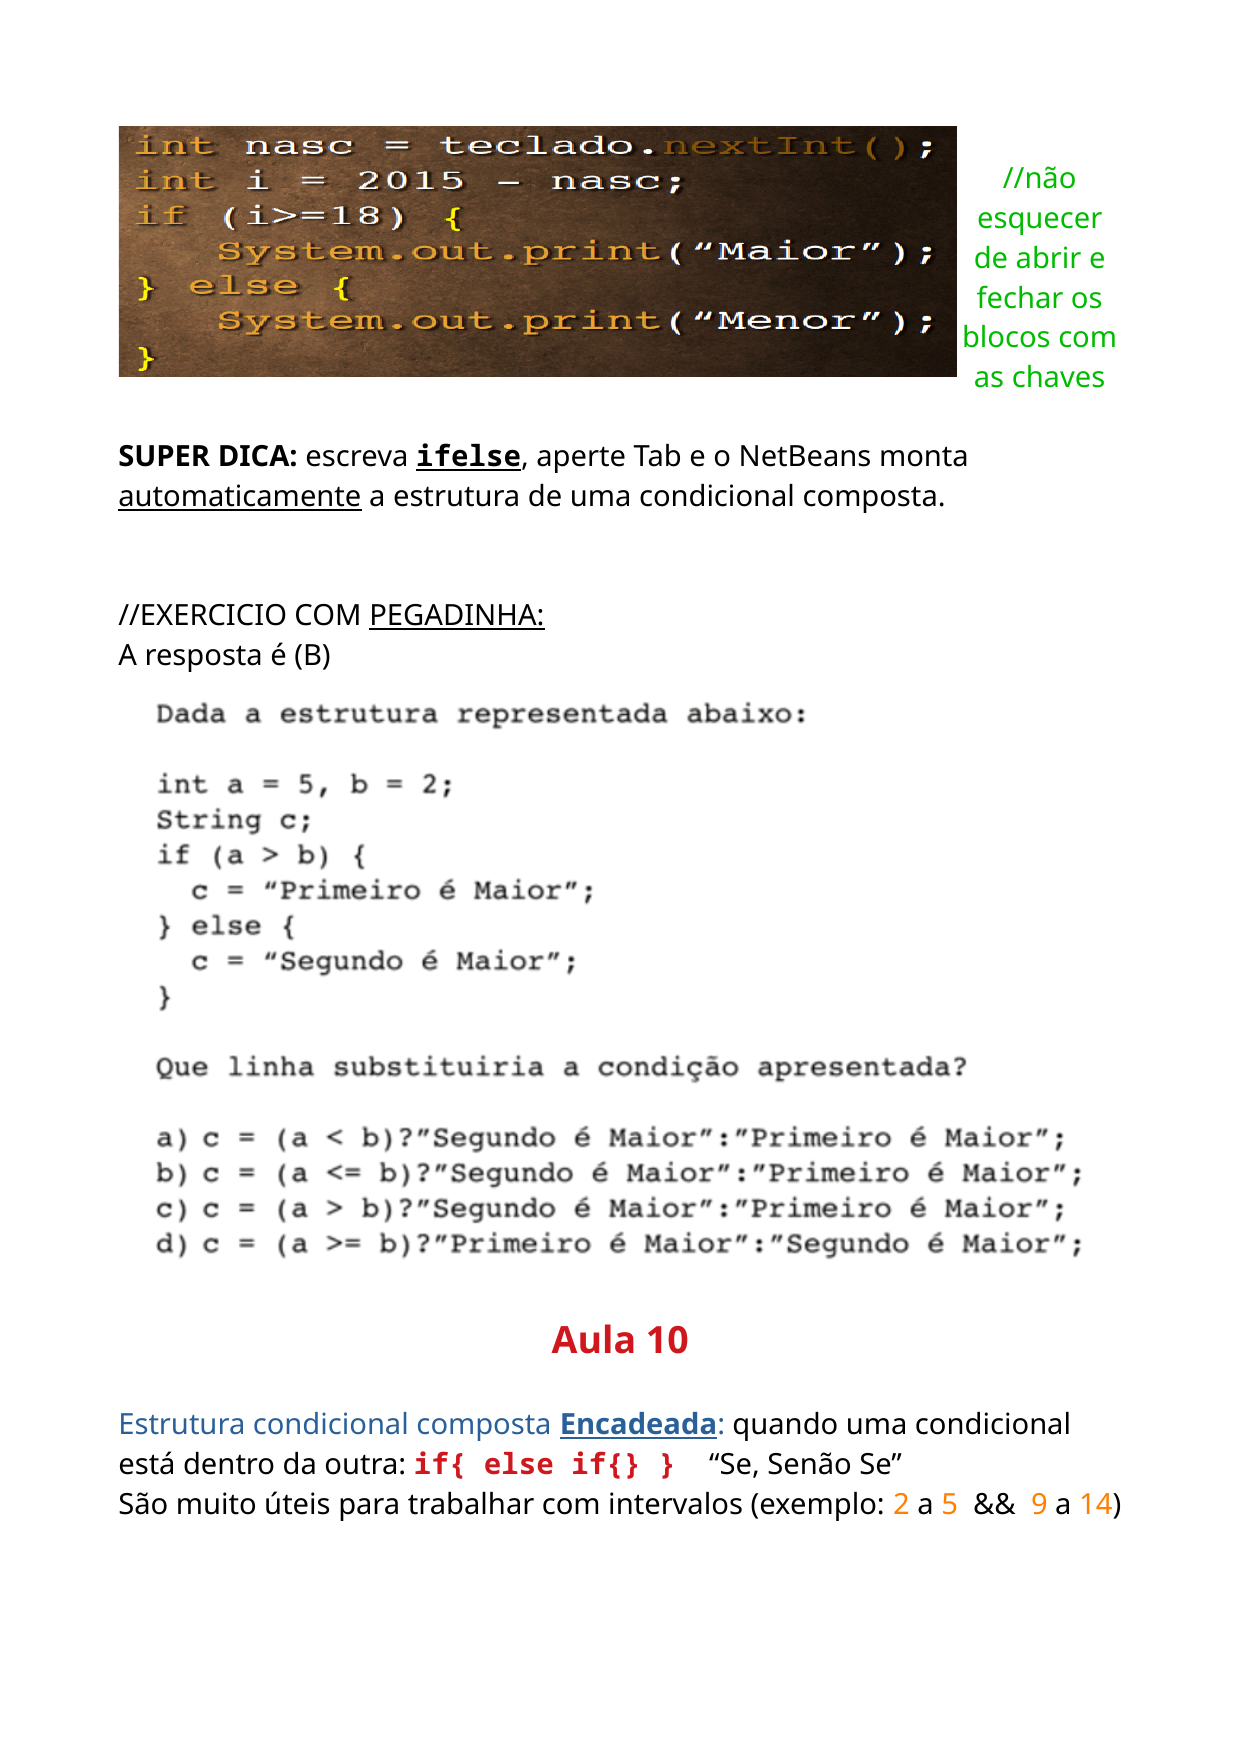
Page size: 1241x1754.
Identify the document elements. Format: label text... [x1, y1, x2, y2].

text //EXERCICIO COM PEGADINHA: [118, 594, 1122, 634]
text Estrutura condicional composta Encadeada: quando uma condicional está dentro da outra: if{ else if{} } “Se, Senão Se” [118, 1404, 1122, 1483]
text São muito úteis para trabalhar com intervalos (exemplo: 2 a 5 && 9 a 14) [118, 1483, 1122, 1523]
picture [118, 126, 957, 377]
text SUPER DICA: escreva ifelse, aperte Tab e o NetBeans monta automaticamente a estrutura de uma condicional composta. [118, 436, 1122, 515]
text A resposta é (B) [118, 634, 1122, 674]
text //não esquecer de abrir e fechar os blocos com as chaves [118, 377, 1122, 396]
picture [118, 689, 1123, 1274]
text Aula 10 [118, 1313, 1122, 1364]
